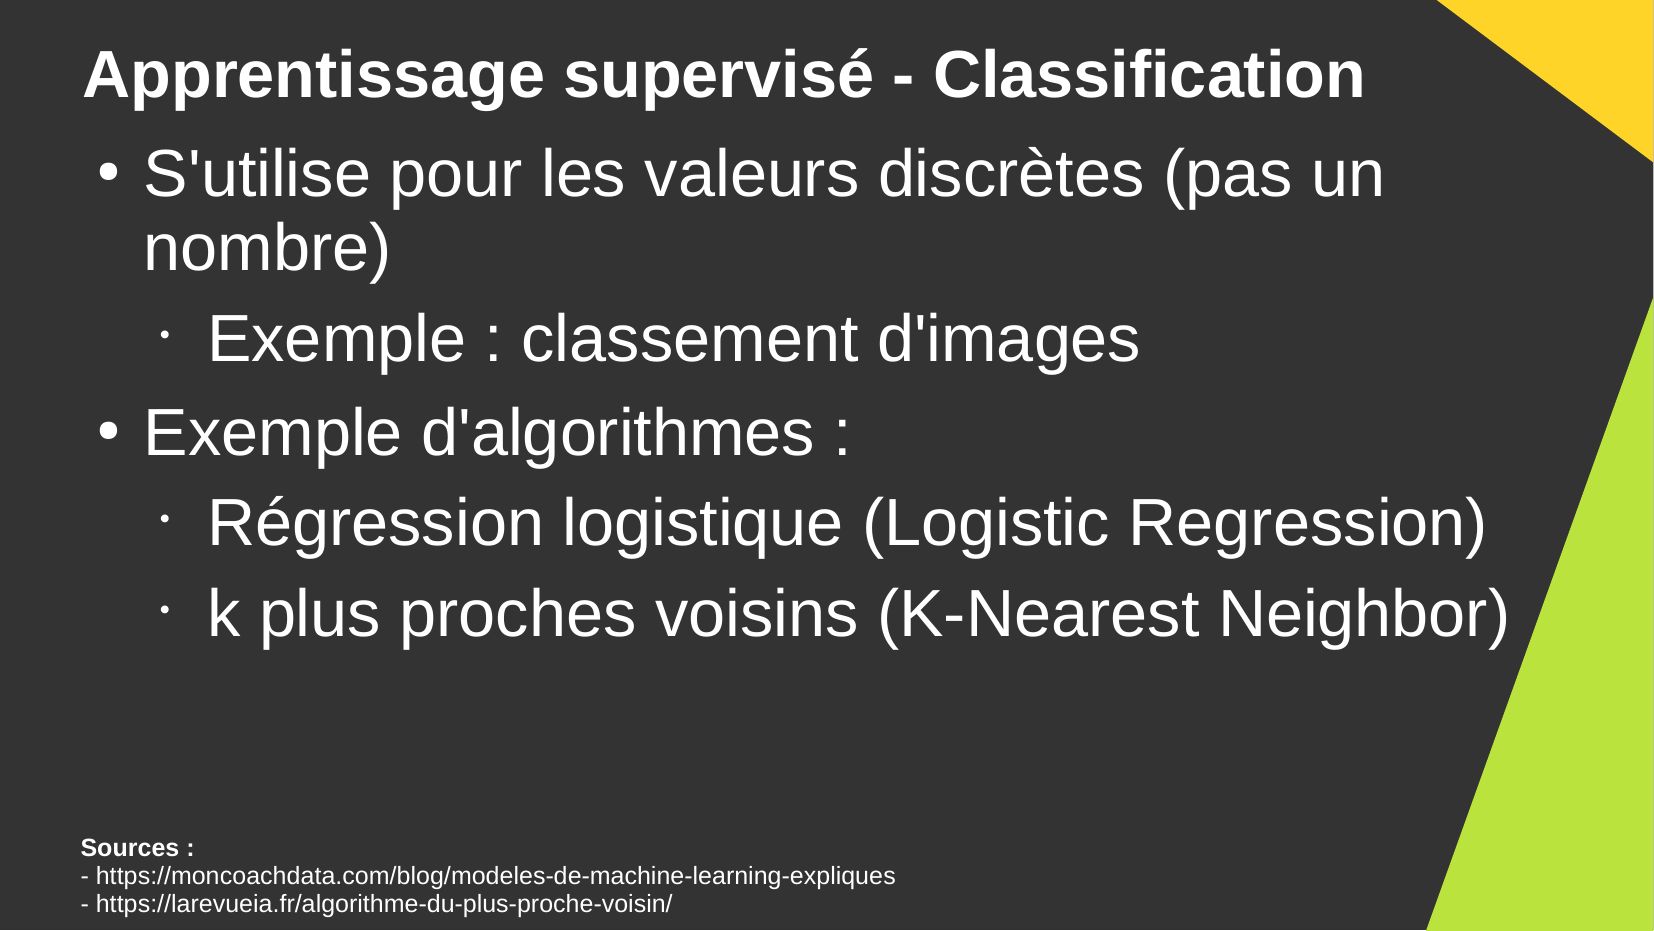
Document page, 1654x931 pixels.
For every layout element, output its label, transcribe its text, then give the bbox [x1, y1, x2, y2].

text_box Sources : - https://moncoachdata.com/blog/modeles-de-machine-learning-expliques - https://larevueia.fr/algorithme-du-plus-proche-voisin/ [65, 826, 1483, 926]
text_box [1436, 0, 1654, 163]
title Apprentissage supervisé - Classification [82, 37, 1571, 115]
text_box [1425, 295, 1654, 931]
list S'utilise pour les valeurs discrètes (pas un nombre) Exemple : classement d'images Exemple d'algorithmes : Régression logistique (Logistic Regression) k plus proches voisins (K-Nearest Neighbor) [80, 135, 1560, 709]
